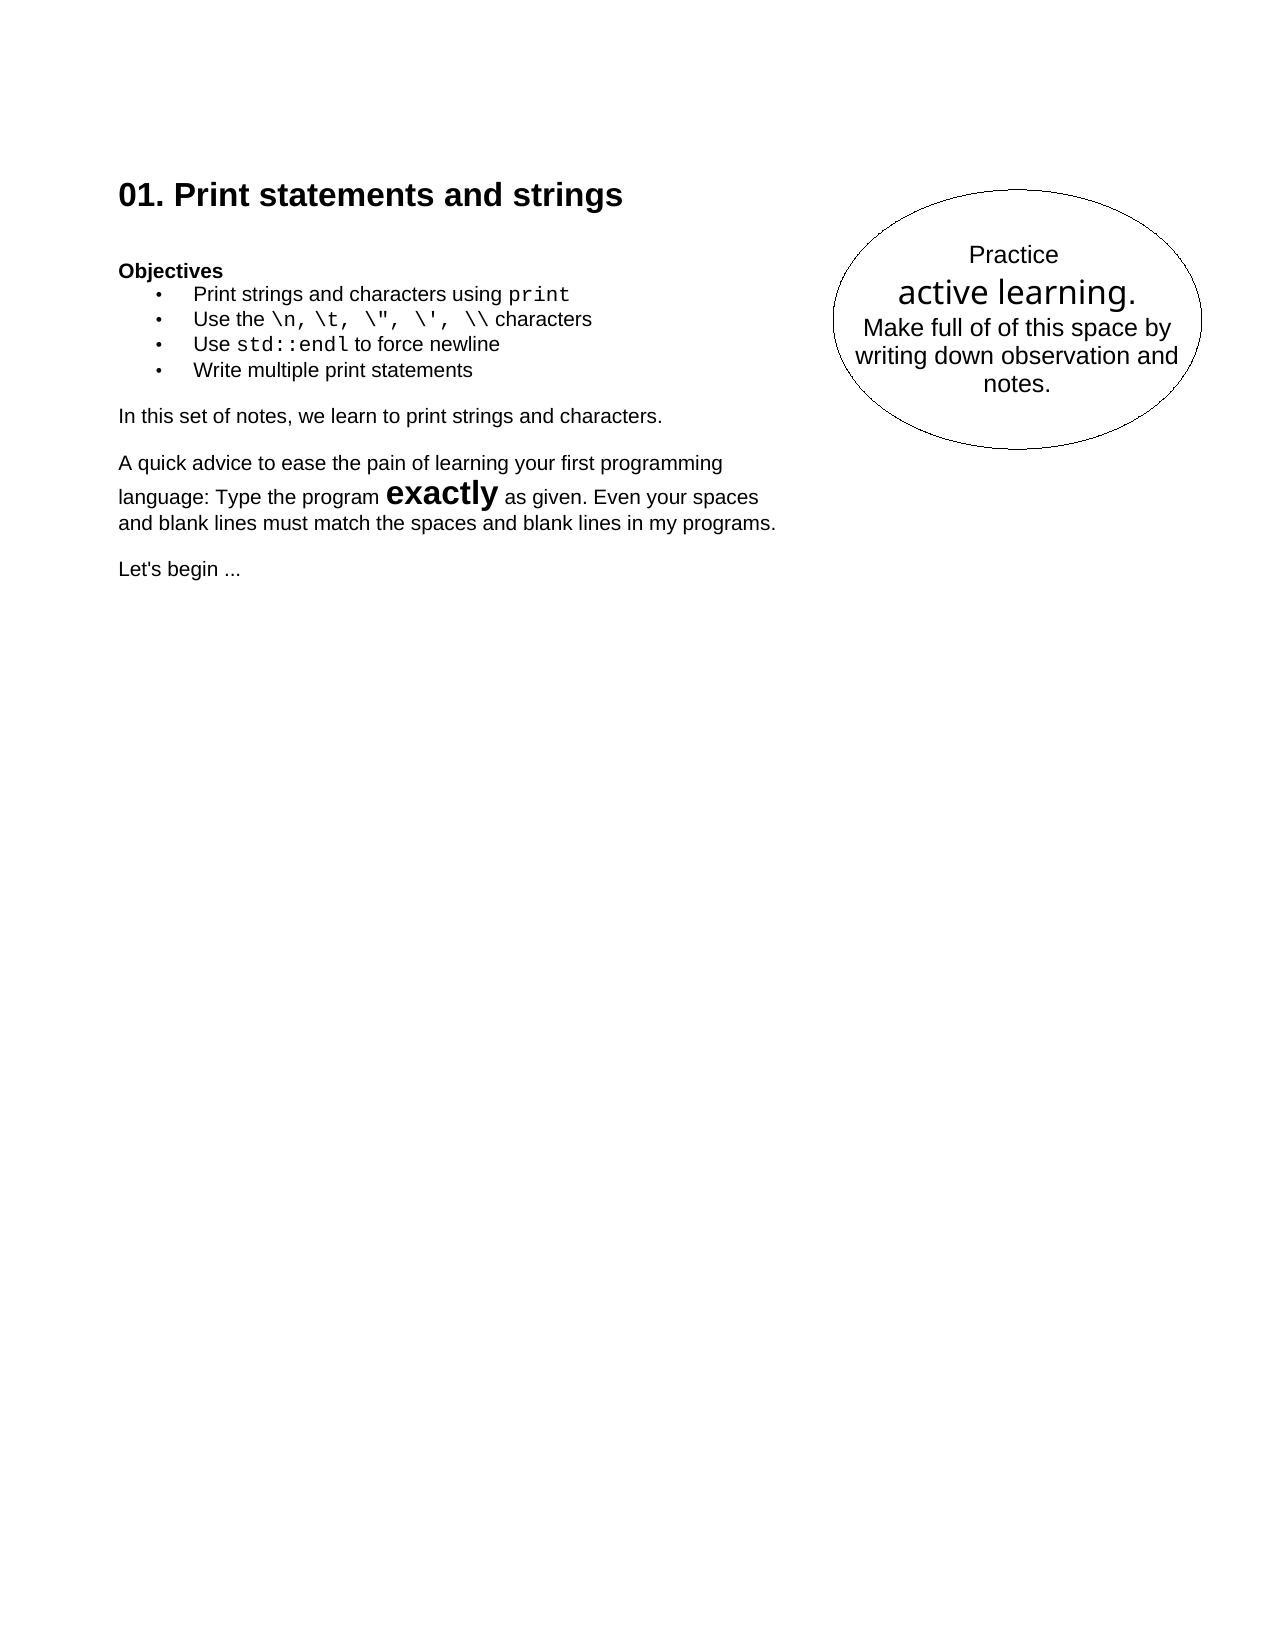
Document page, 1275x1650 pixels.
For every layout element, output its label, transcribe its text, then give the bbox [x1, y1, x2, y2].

text 01. Print statements and strings [118, 176, 793, 213]
list Print strings and characters using print [156, 283, 793, 308]
text In this set of notes, we learn to print strings and characters. [118, 404, 793, 428]
text Objectives [118, 259, 793, 283]
list Use the \n, \t, \", \', \\ characters [156, 308, 793, 333]
list Write multiple print statements [156, 358, 793, 381]
text Let's begin ... [118, 558, 793, 581]
list Use std::endl to force newline [156, 333, 793, 358]
text A quick advice to ease the pain of learning your first programming language: Type the program exactly as given. Even your spaces and blank lines must match the spaces and blank lines in my programs. [118, 451, 793, 535]
